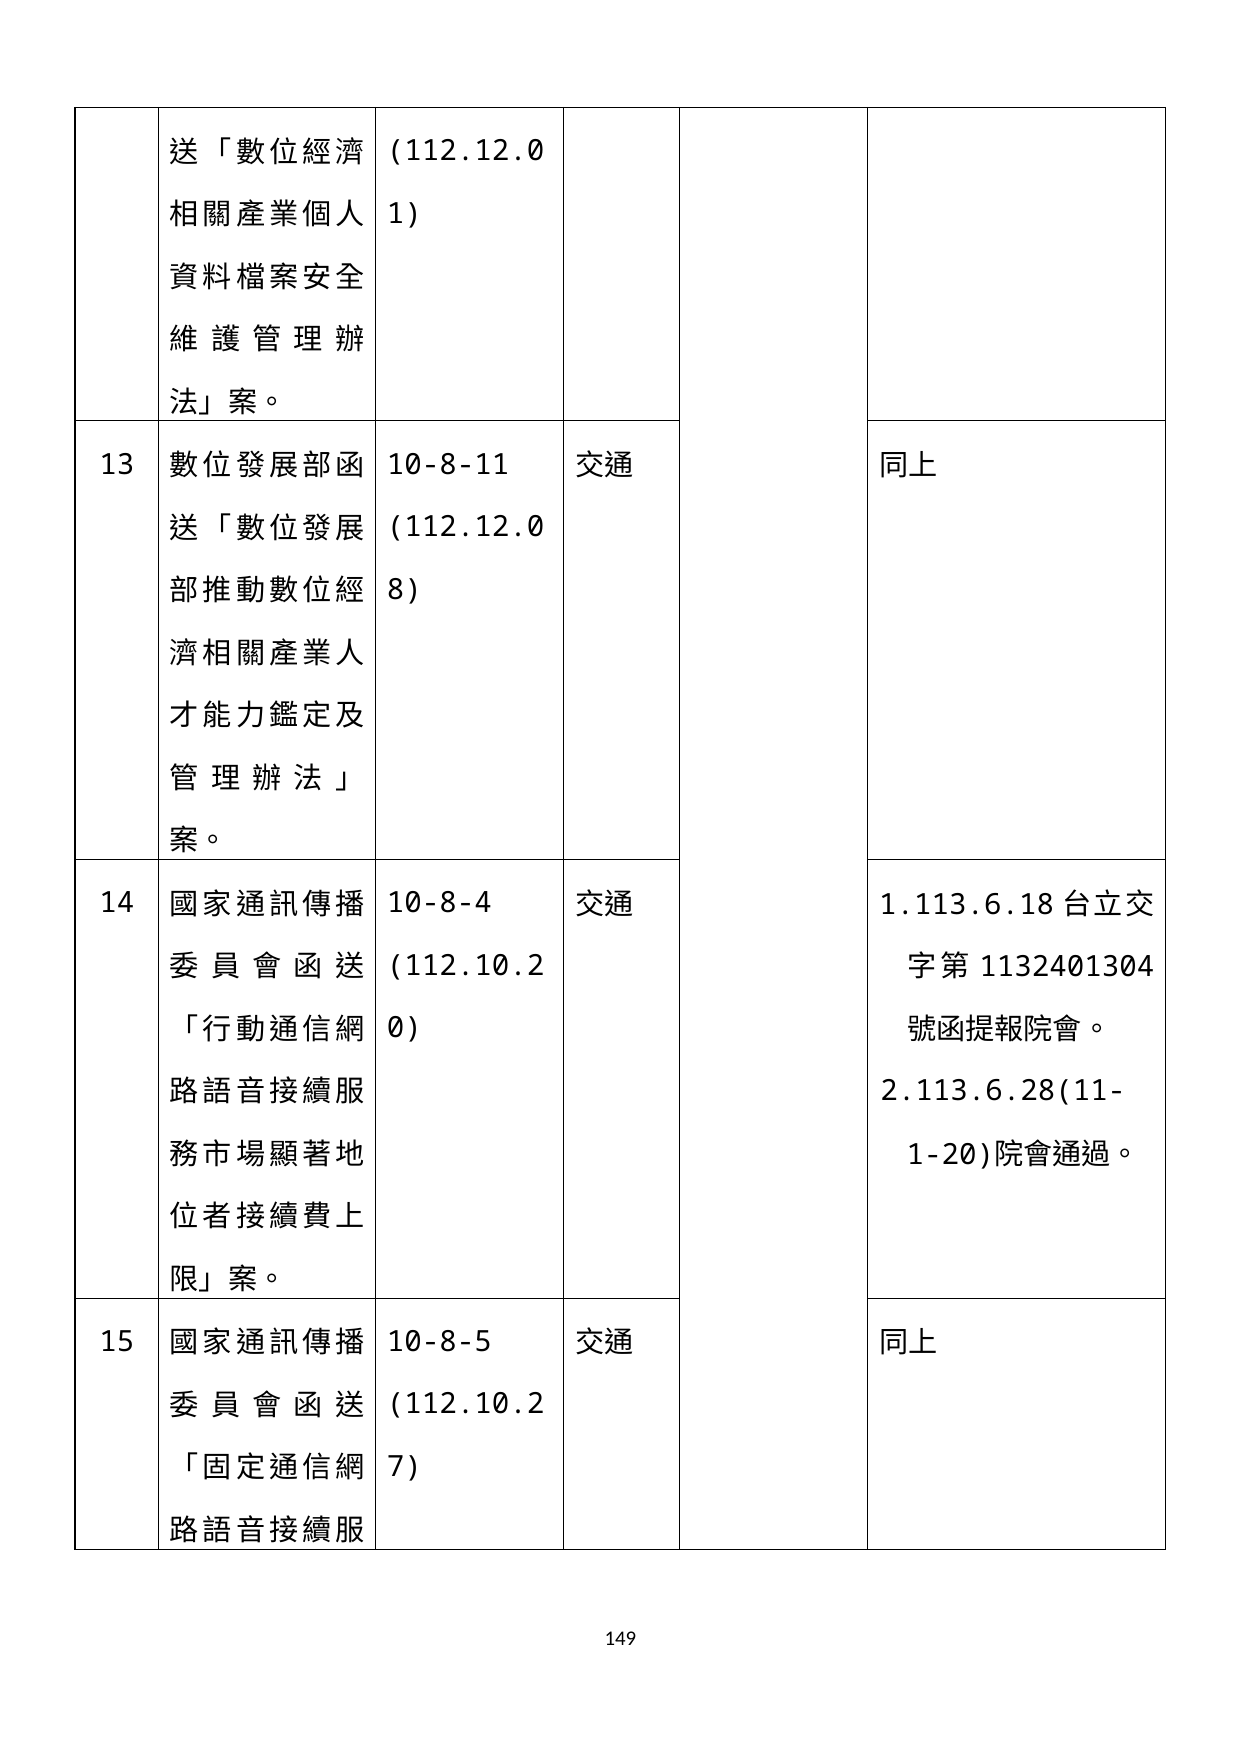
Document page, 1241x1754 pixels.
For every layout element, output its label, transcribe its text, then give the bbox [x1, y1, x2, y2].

table_cell [564, 108, 679, 420]
table_cell 10-8-4 (112.10.20) [376, 860, 563, 1297]
table_cell 數位發展部函送「數位發展部推動數位經濟相關產業人才能力鑑定及管理辦法」案。 [159, 421, 375, 859]
table_cell 14 [76, 860, 158, 1297]
table_cell [868, 108, 1165, 420]
table_cell 13 [76, 421, 158, 859]
table_cell [76, 108, 158, 420]
table_cell 交通 [564, 421, 679, 859]
table_cell 交通 [564, 860, 679, 1297]
table_cell 交通 [564, 1299, 679, 1548]
table_cell [680, 108, 867, 1548]
table_cell 同上 [868, 421, 1165, 859]
table_cell 10-8-5 (112.10.27) [376, 1299, 563, 1548]
table_cell 1.113.6.18台立交字第1132401304號函提報院會。 2.113.6.28(11-1-20)院會通過。 [868, 860, 1165, 1297]
table_cell 送「數位經濟相關產業個人資料檔案安全維護管理辦法」案。 [159, 108, 375, 420]
table_cell (112.12.01) [376, 108, 563, 420]
table_cell 同上 [868, 1299, 1165, 1548]
table_cell 15 [76, 1299, 158, 1548]
table_cell 國家通訊傳播委員會函送「固定通信網路語音接續服 [159, 1299, 375, 1548]
table_cell 國家通訊傳播委員會函送「行動通信網路語音接續服務市場顯著地位者接續費上限」案。 [159, 860, 375, 1297]
table_cell 10-8-11 (112.12.08) [376, 421, 563, 859]
